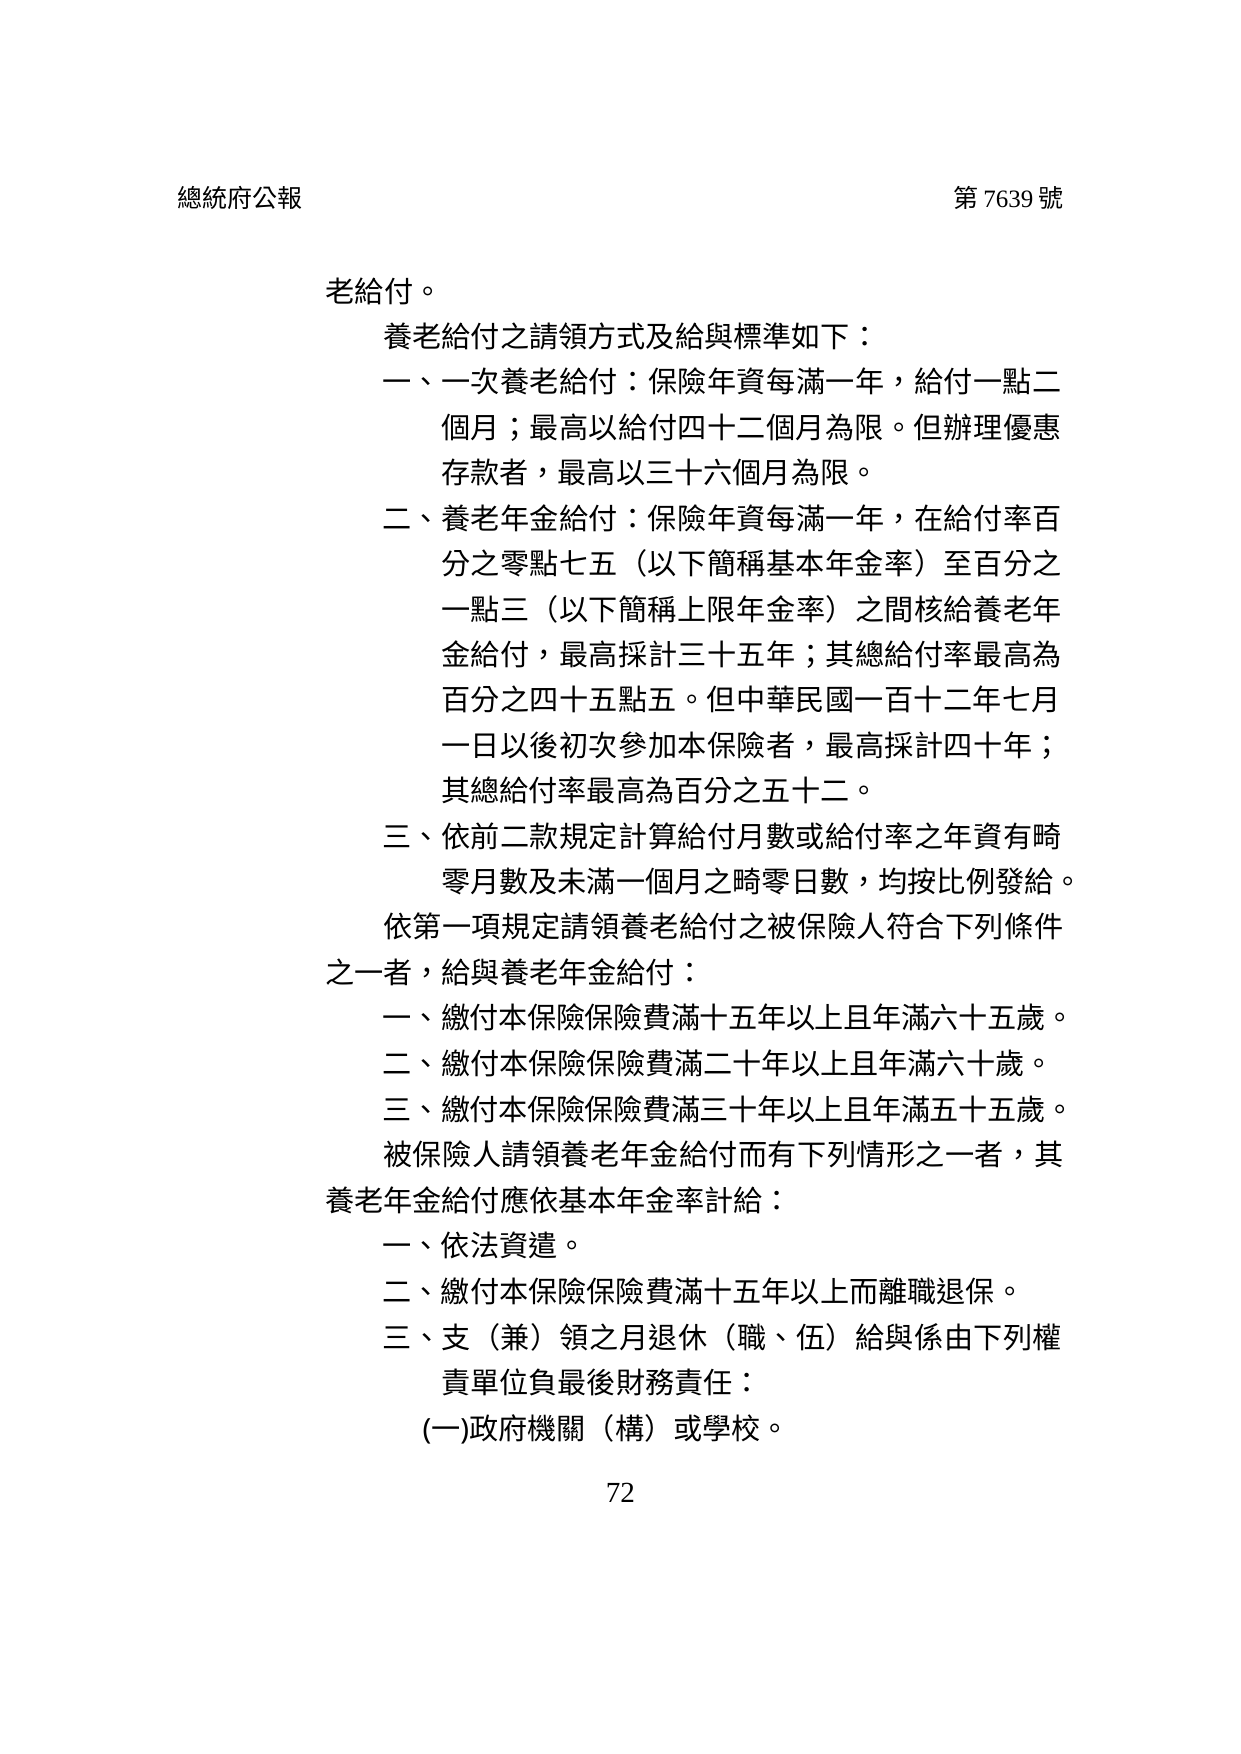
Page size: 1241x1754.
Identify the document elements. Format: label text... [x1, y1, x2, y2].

text 三、 依前二款規定計算給付月數或給付率之年資有畸零月數及未滿一個月之畸零日數，均按比例發給。 [382, 811, 1063, 902]
text 二、 繳付本保險保險費滿二十年以上且年滿六十歲。 [382, 1038, 1063, 1083]
text 被保險人請領養老年金給付而有下列情形之一者，其養老年金給付應依基本年金率計給： [325, 1129, 1063, 1220]
text 一、 一次養老給付：保險年資每滿一年，給付一點二個月；最高以給付四十二個月為限。但辦理優惠存款者，最高以三十六個月為限。 [382, 357, 1063, 493]
text 依第一項規定請領養老給付之被保險人符合下列條件之一者，給與養老年金給付： [325, 902, 1063, 992]
text 老給付。 [177, 266, 1063, 311]
text 養老給付之請領方式及給與標準如下： [325, 311, 1063, 357]
text 三、支（兼）領之月退休（職、伍）給與係由下列權責單位負最後財務責任： [382, 1312, 1063, 1403]
text 一、依法資遣。 [382, 1220, 1063, 1266]
text 一、 繳付本保險保險費滿十五年以上且年滿六十五歲。 [382, 992, 1063, 1038]
text 二、 養老年金給付：保險年資每滿一年，在給付率百分之零點七五（以下簡稱基本年金率）至百分之一點三（以下簡稱上限年金率）之間核給養老年金給付，最高採計三十五年；其總給付率最高為百分之四十五點五。但中華民國一百十二年七月一日以後初次參加本保險者，最高採計四十年；其總給付率最高為百分之五十二。 [382, 493, 1063, 811]
text (一)政府機關（構）或學校。 [422, 1403, 1063, 1448]
text 二、繳付本保險保險費滿十五年以上而離職退保。 [382, 1266, 1063, 1312]
text 三、 繳付本保險保險費滿三十年以上且年滿五十五歲。 [382, 1083, 1063, 1129]
